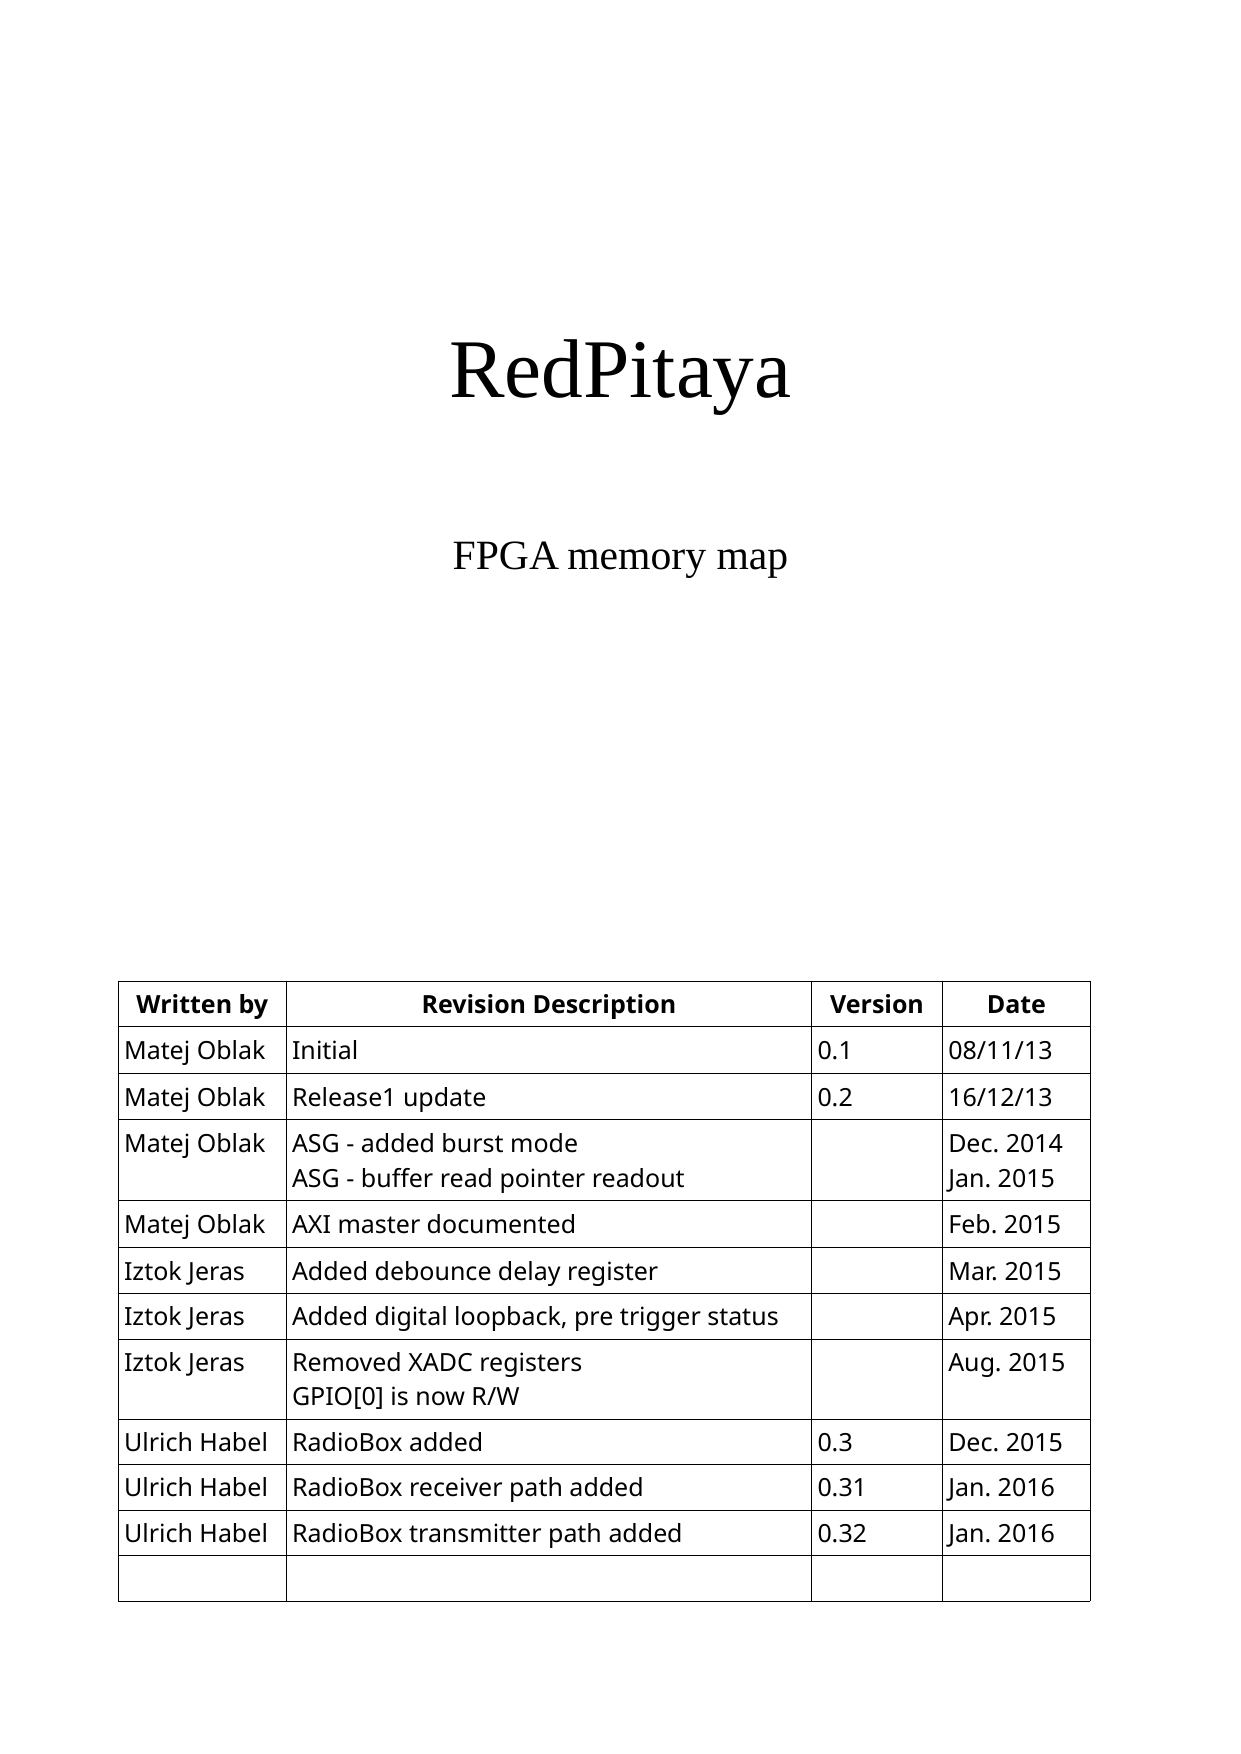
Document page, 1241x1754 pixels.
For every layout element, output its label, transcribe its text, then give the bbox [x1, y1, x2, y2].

table_header Revision Description [287, 982, 811, 1026]
table_cell RadioBox receiver path added [287, 1465, 811, 1510]
table_cell Mar. 2015 [943, 1248, 1090, 1293]
table_cell 08/11/13 [943, 1027, 1090, 1073]
table_cell [943, 1556, 1090, 1601]
table_cell RadioBox transmitter path added [287, 1511, 811, 1555]
table_cell Jan. 2016 [943, 1511, 1090, 1555]
table_cell Iztok Jeras [119, 1294, 286, 1339]
table_cell RadioBox added [287, 1420, 811, 1464]
table_cell Ulrich Habel [119, 1465, 286, 1510]
table_cell [812, 1201, 942, 1247]
table_cell Ulrich Habel [119, 1420, 286, 1464]
table_cell [812, 1340, 942, 1418]
table_cell Feb. 2015 [943, 1201, 1090, 1247]
table_cell [812, 1556, 942, 1601]
table_cell Apr. 2015 [943, 1294, 1090, 1339]
table_cell Iztok Jeras [119, 1340, 286, 1418]
table_cell Matej Oblak [119, 1027, 286, 1073]
table_cell Added digital loopback, pre trigger status [287, 1294, 811, 1339]
table_header Date [943, 982, 1090, 1026]
table_cell [812, 1248, 942, 1293]
table_cell Dec. 2014 Jan. 2015 [943, 1120, 1090, 1200]
table_cell Removed XADC registers GPIO[0] is now R/W [287, 1340, 811, 1418]
table_header Written by [119, 982, 286, 1026]
table_cell 0,1 [812, 1027, 942, 1073]
text RedPitaya [118, 319, 1122, 415]
table_cell [287, 1556, 811, 1601]
table_cell Added debounce delay register [287, 1248, 811, 1293]
table_cell AXI master documented [287, 1201, 811, 1247]
table_cell Jan. 2016 [943, 1465, 1090, 1510]
table_cell Initial [287, 1027, 811, 1073]
table_cell Dec. 2015 [943, 1420, 1090, 1464]
table_header Version [812, 982, 942, 1026]
table_cell Iztok Jeras [119, 1248, 286, 1293]
table_cell [812, 1294, 942, 1339]
table_cell [119, 1556, 286, 1601]
table_cell 16/12/13 [943, 1074, 1090, 1119]
table_cell Ulrich Habel [119, 1511, 286, 1555]
table_cell 0.3 [812, 1420, 942, 1464]
text FPGA memory map [118, 530, 1122, 578]
table_cell 0.32 [812, 1511, 942, 1555]
table_cell Matej Oblak [119, 1120, 286, 1200]
table_cell 0.31 [812, 1465, 942, 1510]
table_cell Release1 update [287, 1074, 811, 1119]
table_cell 0.2 [812, 1074, 942, 1119]
table_cell ASG - added burst mode ASG - buffer read pointer readout [287, 1120, 811, 1200]
table_cell Matej Oblak [119, 1201, 286, 1247]
table_cell [812, 1120, 942, 1200]
table_cell Aug. 2015 [943, 1340, 1090, 1418]
table_cell Matej Oblak [119, 1074, 286, 1119]
